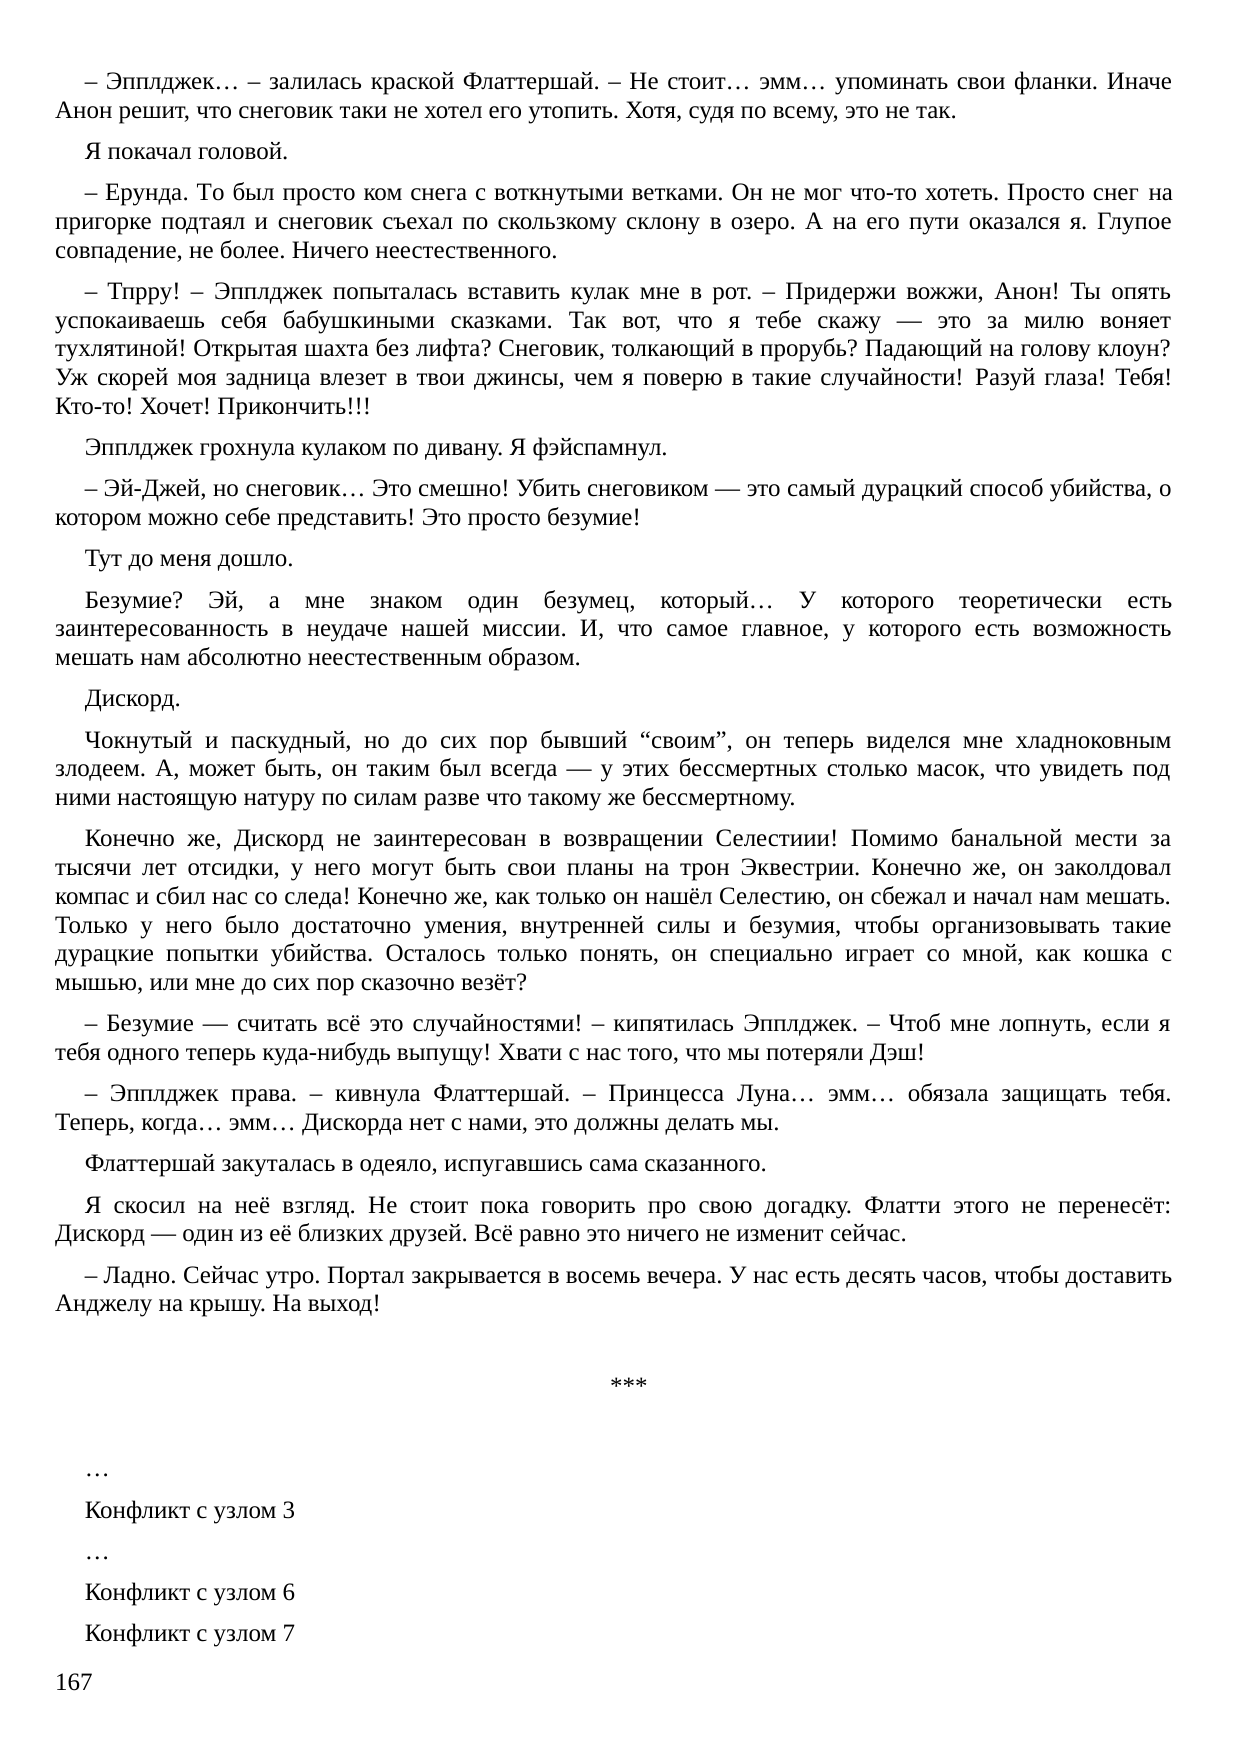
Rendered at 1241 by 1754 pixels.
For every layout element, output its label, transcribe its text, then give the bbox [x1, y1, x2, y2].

text Флаттершай закуталась в одеяло, испугавшись сама сказанного. [55, 1148, 1173, 1177]
text Чокнутый и паскудный, но до сих пор бывший “своим”, он теперь виделся мне хладноковным злодеем. А, может быть, он таким был всегда — у этих бессмертных столько масок, что увидеть под ними настоящую натуру по силам разве что такому же бессмертному. [55, 725, 1173, 811]
text Безумие? Эй, а мне знаком один безумец, который… У которого теоретически есть заинтересованность в неудаче нашей миссии. И, что самое главное, у которого есть возможность мешать нам абсолютно неестественным образом. [55, 585, 1173, 671]
text Конечно же, Дискорд не заинтересован в возвращении Селестиии! Помимо банальной мести за тысячи лет отсидки, у него могут быть свои планы на трон Эквестрии. Конечно же, он заколдовал компас и сбил нас со следа! Конечно же, как только он нашёл Селестию, он сбежал и начал нам мешать. Только у него было достаточно умения, внутренней силы и безумия, чтобы организовывать такие дурацкие попытки убийства. Осталось только понять, он специально играет со мной, как кошка с мышью, или мне до сих пор сказочно везёт? [55, 823, 1173, 996]
text – Ладно. Сейчас утро. Портал закрывается в восемь вечера. У нас есть десять часов, чтобы доставить Анджелу на крышу. На выход! [55, 1260, 1173, 1317]
text Дискорд. [55, 683, 1173, 712]
text – Ерунда. То был просто ком снега с воткнутыми ветками. Он не мог что-то хотеть. Просто снег на пригорке подтаял и снеговик съехал по скользкому склону в озеро. А на его пути оказался я. Глупое совпадение, не более. Ничего неестественного. [55, 177, 1173, 263]
text … [55, 1453, 1173, 1482]
text … [55, 1536, 1173, 1565]
text – Эпплджек… – залилась краской Флаттершай. – Не стоит… эмм… упоминать свои фланки. Иначе Анон решит, что снеговик таки не хотел его утопить. Хотя, судя по всему, это не так. [55, 66, 1173, 123]
text Конфликт с узлом 7 [55, 1618, 1173, 1647]
text – Эпплджек права. – кивнула Флаттершай. – Принцесса Луна… эмм… обязала защищать тебя. Теперь, когда… эмм… Дискорда нет с нами, это должны делать мы. [55, 1078, 1173, 1136]
text Конфликт с узлом 3 [55, 1495, 1173, 1523]
text – Эй-Джей, но снеговик… Это смешно! Убить снеговиком — это самый дурацкий способ убийства, о котором можно себе представить! Это просто безумие! [55, 473, 1173, 531]
text *** [55, 1371, 1173, 1400]
text Эпплджек грохнула кулаком по дивану. Я фэйспамнул. [55, 432, 1173, 461]
text Тут до меня дошло. [55, 543, 1173, 572]
text Я покачал головой. [55, 136, 1173, 165]
text Я скосил на неё взгляд. Не стоит пока говорить про свою догадку. Флатти этого не перенесёт: Дискорд — один из её близких друзей. Всё равно это ничего не изменит сейчас. [55, 1190, 1173, 1247]
text Конфликт с узлом 6 [55, 1577, 1173, 1606]
text – Безумие — считать всё это случайностями! – кипятилась Эпплджек. – Чтоб мне лопнуть, если я тебя одного теперь куда-нибудь выпущу! Хвати с нас того, что мы потеряли Дэш! [55, 1008, 1173, 1066]
text – Тпрру! – Эпплджек попыталась вставить кулак мне в рот. – Придержи вожжи, Анон! Ты опять успокаиваешь себя бабушкиными сказками. Так вот, что я тебе скажу — это за милю воняет тухлятиной! Открытая шахта без лифта? Снеговик, толкающий в прорубь? Падающий на голову клоун? Уж скорей моя задница влезет в твои джинсы, чем я поверю в такие случайности! Разуй глаза! Тебя! Кто-то! Хочет! Прикончить!!! [55, 276, 1173, 420]
